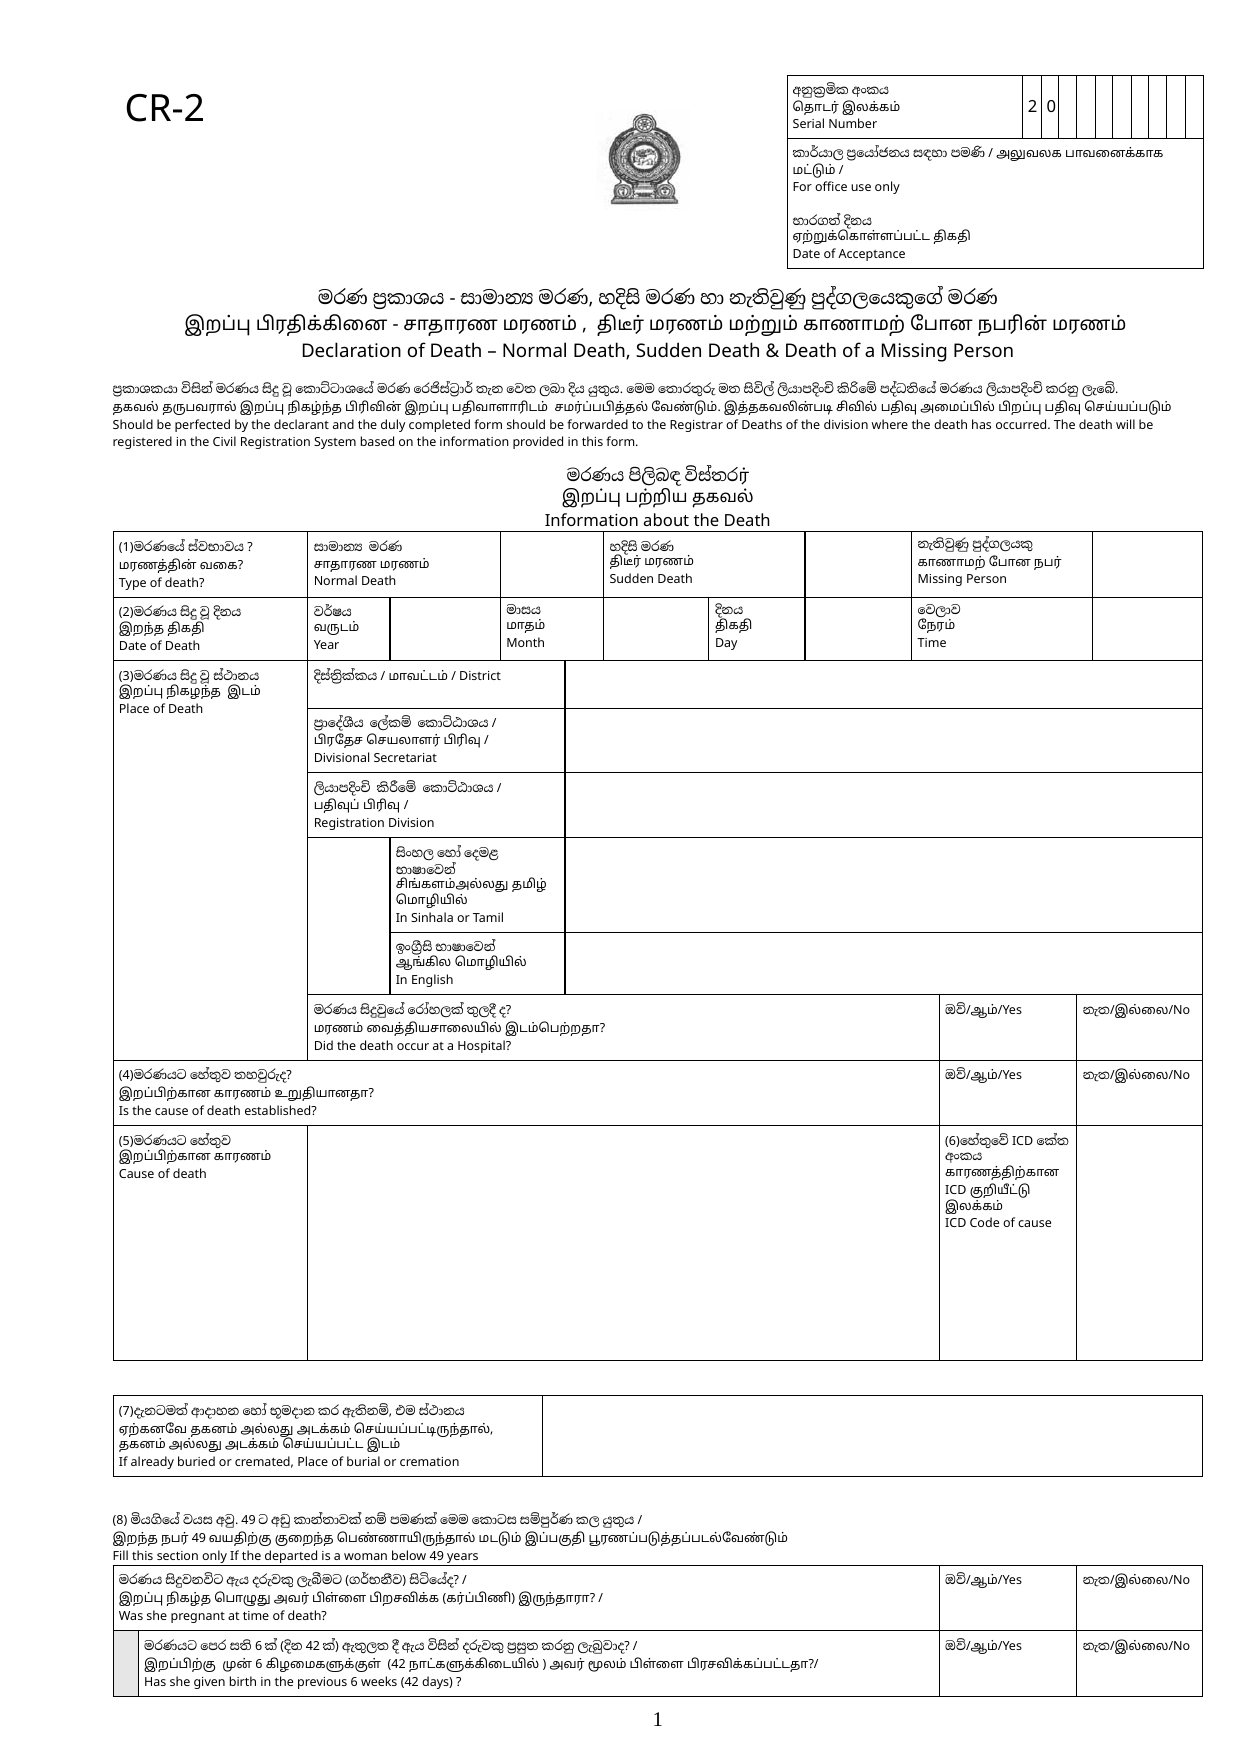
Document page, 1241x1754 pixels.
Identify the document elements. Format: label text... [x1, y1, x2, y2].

table_cell ඔව්/ஆம்/Yes [940, 995, 1076, 1059]
table_cell මාසය மாதம் Month [501, 598, 603, 660]
table_header සාමාන්‍ය මරණ சாதாரண மரணம் Normal Death [308, 532, 500, 597]
table_cell වෙලාව நேரம் Time [912, 598, 1092, 660]
table_cell ඉංග්‍රීසි භාෂාවෙන් ஆங்கில மொழியில் In English [391, 933, 564, 994]
table_header [1093, 532, 1202, 597]
text Information about the Death [112, 508, 1203, 531]
table_header 2 [1023, 76, 1041, 138]
table_cell වර්ෂය வருடம் Year [308, 598, 389, 660]
table_header [298, 75, 787, 138]
table_cell ලියාපදිංචි කිරීමේ කොට්ඨාශය / பதிவுப் பிரிவு / Registration Division [308, 773, 564, 837]
table_header [543, 1396, 1202, 1476]
table_header අනුක්‍රමික අංකය தொடர் இலக்கம் Serial Number [788, 76, 1022, 138]
table_header [1132, 76, 1148, 138]
table_cell [119, 138, 787, 267]
text Declaration of Death – Normal Death, Sudden Death & Death of a Missing Person [112, 337, 1203, 363]
table_cell මරණය සිදුවුයේ රෝහලක් තුලදී ද? மரணம் வைத்தியசாலையில் இடம்பெற்றதா? Did the death occur at a Hospital? [308, 995, 939, 1059]
table_header නැත/இல்லை/No [1077, 1566, 1202, 1630]
table_header [501, 532, 603, 597]
table_cell [308, 1126, 939, 1360]
text මරණය පිලිබඳ විස්තරர் [112, 467, 1203, 488]
text Should be perfected by the declarant and the duly completed form should be forwarded to the Registrar of Deaths of the division where the death has occurred. The death will be registered in the Civil Registration System based on the information provided in this form. [112, 416, 1203, 450]
table_cell (2)මරණය සිදු වූ දිනය இறந்த திகதி Date of Death [114, 598, 307, 660]
text தகவல் தருபவரால் இறப்பு நிகழ்ந்த பிரிவின் இறப்பு பதிவாளாரிடம் சமர்ப்பபித்தல் வேண்டும். இத்தகவலின்படி சிவில் பதிவு அமைப்பில் பிறப்பு பதிவு செய்யப்படும் [112, 398, 1203, 416]
table_cell සිංහල හෝ දෙමළ භාෂාවෙන් சிங்களம்அல்லது தமிழ் மொழியில் In Sinhala or Tamil [391, 838, 564, 932]
table_header [1077, 76, 1095, 138]
table_cell දිනය திகதி Day [709, 598, 804, 660]
table_header මරණය සිදුවනවිට ඇය දරුවකු ලැබීමට (ගර්භනීව) සිටියේද? / இறப்பு நிகழ்த பொழுது அவர் பிள்ளை பிறசவிக்க (கர்ப்பிணி) இருந்தாரா? / Was she pregnant at time of death? [114, 1566, 939, 1630]
table_cell ඔව්/ஆம்/Yes [940, 1061, 1076, 1125]
table_header [113, 75, 119, 138]
table_cell (4)මරණයට හේතුව තහවුරුද? இறப்பிற்கான காரணம் உறுதியானதா? Is the cause of death established? [114, 1061, 939, 1125]
table_cell [114, 1631, 138, 1696]
table_cell [1093, 598, 1202, 660]
table_cell කාර්යාල ප්‍රයෝජනය සඳහා පමණි / அலுவலக பாவனைக்காக மட்டும் / For office use only භාරගත් දිනය ஏற்றுக்கொள்ளப்பட்ட திகதி Date of Acceptance [788, 139, 1203, 267]
table_header CR-2 [119, 75, 298, 138]
table_cell ප්‍රාදේශීය ලේකම් කොට්ඨාශය / பிரதேச செயலாளர் பிரிவு / Divisional Secretariat [308, 709, 564, 772]
text இறப்பு பிரதிக்கினை - சாதாரண மரணம் , திடீர் மரணம் மற்றும் காணாமற் போன நபரின் மரணம் [112, 310, 1203, 337]
text මරණ ප්‍රකාශය - සාමාන්‍ය මරණ, හදිසි මරණ හා නැතිවුණු පුද්ගලයෙකුගේ මරණ [112, 285, 1203, 310]
table_cell ඔව්/ஆம்/Yes [940, 1631, 1076, 1696]
table_header නැතිවුණු පුද්ගලයකු காணாமற் போன நபர் Missing Person [912, 532, 1092, 597]
table_header හදිසි මරණ திடீர் மரணம் Sudden Death [604, 532, 804, 597]
table_header [1113, 76, 1131, 138]
table_cell [308, 838, 389, 994]
table_cell [604, 598, 708, 660]
table_header [1186, 76, 1203, 138]
table_cell [566, 709, 1202, 772]
table_header [1096, 76, 1112, 138]
table_header [806, 532, 911, 597]
text இறந்த நபர் 49வயதிற்கு குறைந்த பெண்ணாயிருந்தால் மடடும் இப்பகுதி பூரணப்படுத்தப்படல்வேண்டும் [112, 1529, 1203, 1547]
picture [596, 110, 690, 211]
table_cell [391, 598, 500, 660]
table_cell නැත/இல்லை/No [1077, 1631, 1202, 1696]
table_cell දිස්ත්‍රික්කය / மாவட்டம் / District [308, 661, 564, 707]
table_header (7)දැනටමත් ආදාහන හෝ භූමදාන කර ඇතිනම්, එම ස්ථානය ஏற்கனவே தகனம் அல்லது அடக்கம் செய்யப்பட்டிருந்தால், தகனம் அல்லது அடக்கம் செய்யப்பட்ட இடம் If already buried or cremated, Place of burial or cremation [114, 1396, 542, 1476]
text Fill this section only If the departed is a woman below 49 years [112, 1547, 1203, 1564]
table_header (1)මරණයේ ස්වභාවය ? மரணத்தின் வகை? Type of death? [114, 532, 307, 597]
table_cell [113, 138, 119, 267]
table_cell (3)මරණය සිදු වූ ස්ථානය இறப்பு நிகழந்த இடம் Place of Death [114, 661, 307, 1059]
table_cell [806, 598, 911, 660]
table_cell [1077, 1126, 1202, 1360]
table_cell [566, 773, 1202, 837]
table_cell මරණයට පෙර සති 6ක් (දින 42ක්) ඇතුලත දී ඇය විසින් දරුවකු ප්‍රසුත කරනු ලැබුවාද? / இறப்பிற்கு முன் 6 கிழமைகளுக்குள் (42 நாட்களுக்கிடையில் ) அவர் மூலம் பிள்ளை பிரசவிக்கப்பட்டதா?/ Has she given birth in the previous 6 weeks (42 days) ? [139, 1631, 939, 1696]
table_cell [566, 838, 1202, 932]
table_header [1167, 76, 1185, 138]
text (8) මියගියේ වයස අවු. 49ට අඩු කාන්තාවක් නම් පමණක් මෙම කොටස සම්පුර්ණ කල යුතුය / [112, 1511, 1203, 1529]
table_cell නැත/இல்லை/No [1077, 1061, 1202, 1125]
text இறப்பு பற்றிய தகவல் [112, 488, 1203, 508]
table_header 0 [1042, 76, 1058, 138]
table_header [1059, 76, 1076, 138]
table_cell (5)මරණයට හේතුව இறப்பிற்கான காரணம் Cause of death [114, 1126, 307, 1360]
table_header ඔව්/ஆம்/Yes [940, 1566, 1076, 1630]
table_header [1149, 76, 1166, 138]
table_cell [566, 661, 1202, 707]
table_cell (6)හේතුවේ ICD කේත අංකය காரணத்திற்கான ICD குறியீட்டு இலக்கம் ICD Code of cause [940, 1126, 1076, 1360]
text ප්‍රකාශකයා විසින් මරණය සිදු වූ කොට්ටාශයේ මරණ රෙජිස්ට්‍රාර් තැන වෙත ලබා දිය යුතුය. මෙම තොරතුරු මත සිවිල් ලියාපදිංචි කිරිමේ පද්ධතියේ මරණය ලියාපදිංචි කරනු ලැබේ. [112, 380, 1203, 398]
table_cell නැත/இல்லை/No [1077, 995, 1202, 1059]
table_cell [566, 933, 1202, 994]
